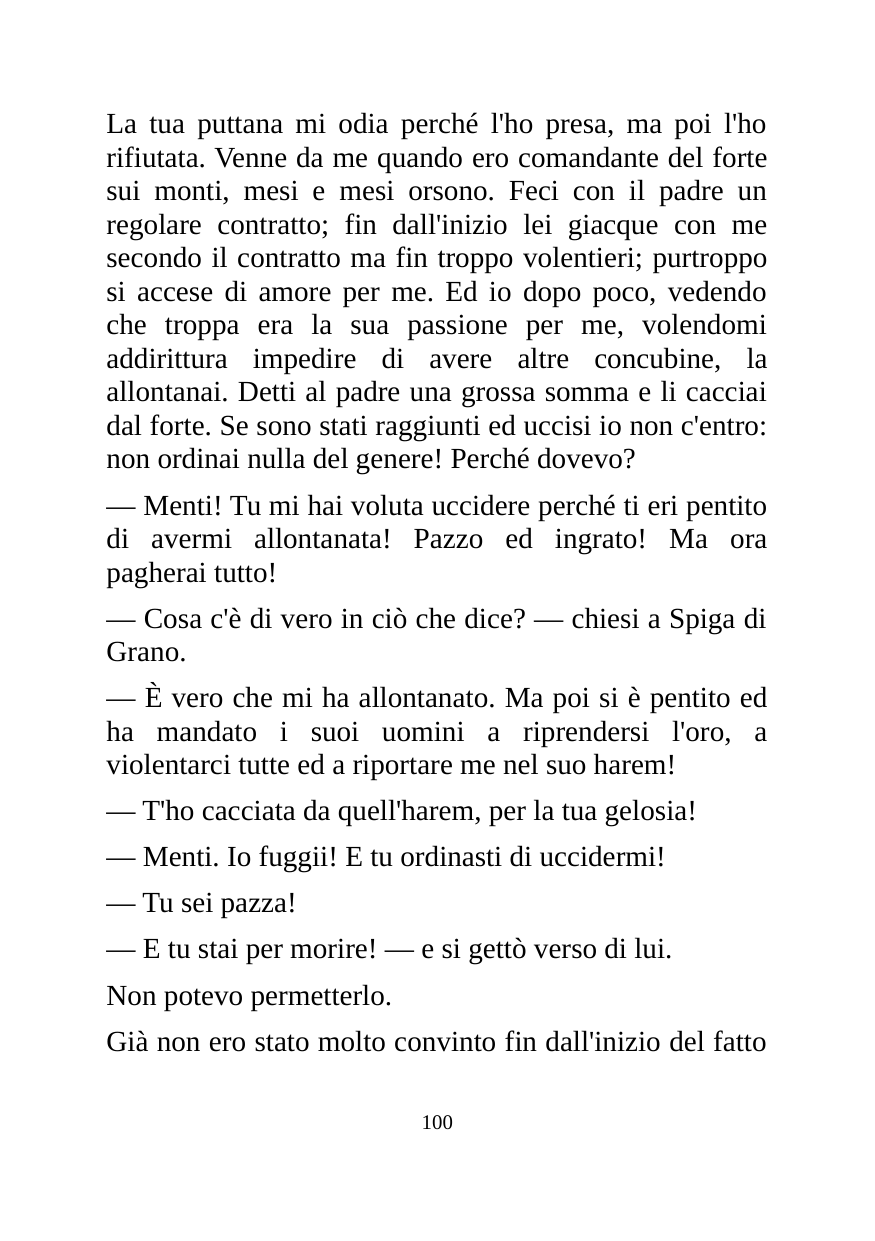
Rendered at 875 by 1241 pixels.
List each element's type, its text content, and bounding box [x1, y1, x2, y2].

text — Menti! Tu mi hai voluta uccidere perché ti eri pentito di avermi allontanata! Pazzo ed ingrato! Ma ora pagherai tutto! [106, 488, 768, 588]
text — Cosa c'è di vero in ciò che dice? — chiesi a Spiga di Grano. [106, 601, 768, 668]
text — È vero che mi ha allontanato. Ma poi si è pentito ed ha mandato i suoi uomini a riprendersi l'oro, a violentarci tutte ed a riportare me nel suo harem! [106, 680, 768, 781]
text Non potevo permetterlo. [106, 978, 768, 1011]
text — T'ho cacciata da quell'harem, per la tua gelosia! [106, 793, 768, 827]
text — Menti. Io fuggii! E tu ordinasti di uccidermi! [106, 839, 768, 873]
text — E tu stai per morire! — e si gettò verso di lui. [106, 932, 768, 965]
text La tua puttana mi odia perché l'ho presa, ma poi l'ho rifiutata. Venne da me quando ero comandante del forte sui monti, mesi e mesi orsono. Feci con il padre un regolare contratto; fin dall'inizio lei giacque con me secondo il contratto ma fin troppo volentieri; purtroppo si accese di amore per me. Ed io dopo poco, vedendo che troppa era la sua passione per me, volendomi addirittura impedire di avere altre concubine, la allontanai. Detti al padre una grossa somma e li cacciai dal forte. Se sono stati raggiunti ed uccisi io non c'entro: non ordinai nulla del genere! Perché dovevo? [106, 106, 768, 475]
text Già non ero stato molto convinto fin dall'inizio del fatto [106, 1024, 768, 1057]
text — Tu sei pazza! [106, 886, 768, 919]
